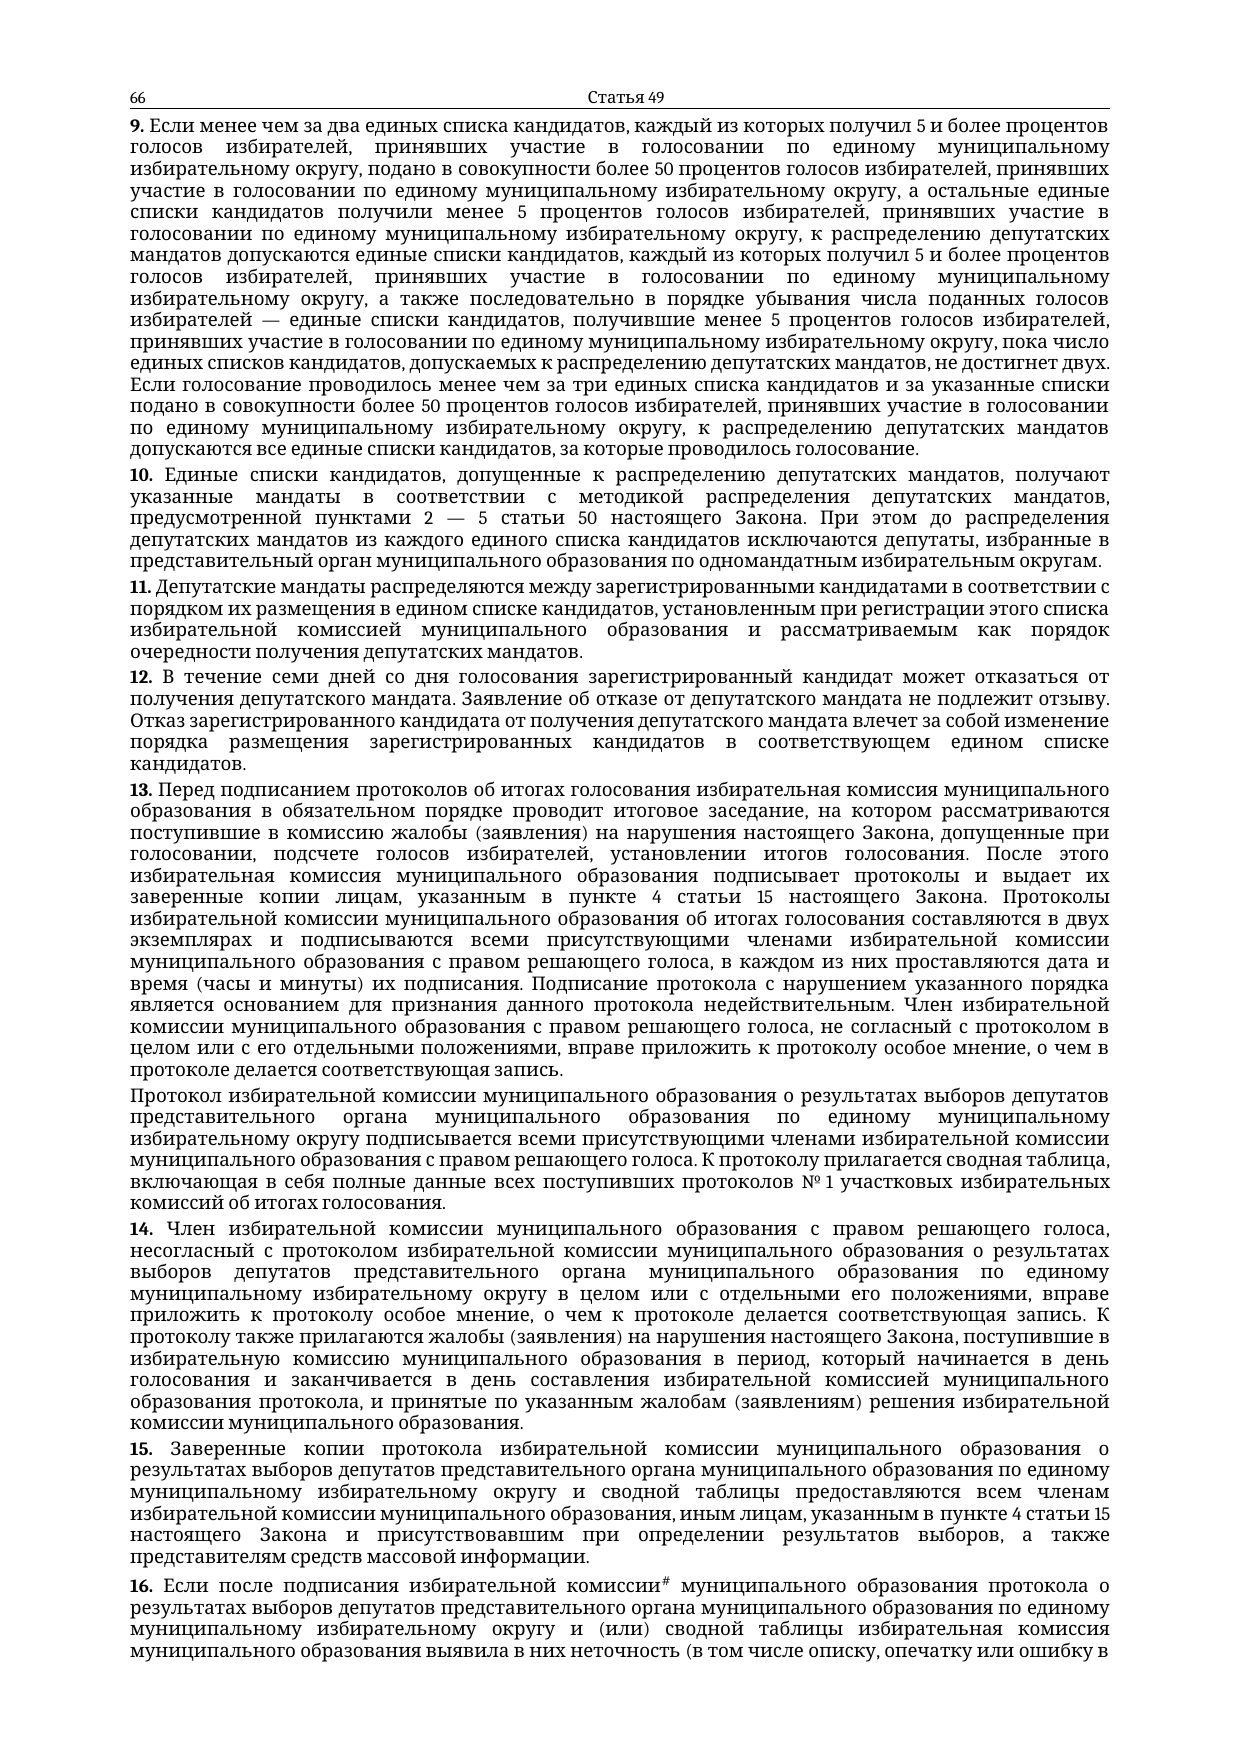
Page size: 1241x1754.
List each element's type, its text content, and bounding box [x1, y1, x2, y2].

text 12. В течение семи дней со дня голосования зарегистрированный кандидат может отказаться от получения депутатского мандата. Заявление об отказе от депутатского мандата не подлежит отзыву. Отказ зарегистрированного кандидата от получения депутатского мандата влечет за собой изменение порядка размещения зарегистрированных кандидатов в соответствующем едином списке кандидатов. [130, 667, 1110, 775]
text 14. Член избирательной комиссии муниципального образования с правом решающего голоса, несогласный с протоколом избирательной комиссии муниципального образования о результатах выборов депутатов представительного органа муниципального образования по единому муниципальному избирательному округу в целом или с отдельными его положениями, вправе приложить к протоколу особое мнение, о чем к протоколе делается соответствующая запись. К протоколу также прилагаются жалобы (заявления) на нарушения настоящего Закона, поступившие в избирательную комиссию муниципального образования в период, который начинается в день голосования и заканчивается в день составления избирательной комиссией муниципального образования протокола, и принятые по указанным жалобам (заявлениям) решения избирательной комиссии муниципального образования. [130, 1219, 1110, 1434]
text 9. Если менее чем за два единых списка кандидатов, каждый из которых получил 5 и более процентов голосов избирателей, принявших участие в голосовании по единому муниципальному избирательному округу, подано в совокупности более 50 процентов голосов избирателей, принявших участие в голосовании по единому муниципальному избирательному округу, а остальные единые списки кандидатов получили менее 5 процентов голосов избирателей, принявших участие в голосовании по единому муниципальному избирательному округу, к распределению депутатских мандатов допускаются единые списки кандидатов, каждый из которых получил 5 и более процентов голосов избирателей, принявших участие в голосовании по единому муниципальному избирательному округу, а также последовательно в порядке убывания числа поданных голосов избирателей — единые списки кандидатов, получившие менее 5 процентов голосов избирателей, принявших участие в голосовании по единому муниципальному избирательному округу, пока число единых списков кандидатов, допускаемых к распределению депутатских мандатов, не достигнет двух. Если голосование проводилось менее чем за три единых списка кандидатов и за указанные списки подано в совокупности более 50 процентов голосов избирателей, принявших участие в голосовании по единому муниципальному избирательному округу, к распределению депутатских мандатов допускаются все единые списки кандидатов, за которые проводилось голосование. [130, 116, 1110, 461]
text 15. Заверенные копии протокола избирательной комиссии муниципального образования о результатах выборов депутатов представительного органа муниципального образования по единому муниципальному избирательному округу и сводной таблицы предоставляются всем членам избирательной комиссии муниципального образования, иным лицам, указанным в пункте 4 статьи 15 настоящего Закона и присутствовавшим при определении результатов выборов, а также представителям средств массовой информации. [130, 1438, 1110, 1568]
text 10. Единые списки кандидатов, допущенные к распределению депутатских мандатов, получают указанные мандаты в соответствии с методикой распределения депутатских мандатов, предусмотренной пунктами 2 — 5 статьи 50 настоящего Закона. При этом до распределения депутатских мандатов из каждого единого списка кандидатов исключаются депутаты, избранные в представительный орган муниципального образования по одномандатным избирательным округам. [130, 465, 1110, 572]
text Протокол избирательной комиссии муниципального образования о результатах выборов депутатов представительного органа муниципального образования по единому муниципальному избирательному округу подписывается всеми присутствующими членами избирательной комиссии муниципального образования с правом решающего голоса. К протоколу прилагается сводная таблица, включающая в себя полные данные всех поступивших протоколов № 1 участковых избирательных комиссий об итогах голосования. [130, 1085, 1110, 1214]
text 11. Депутатские мандаты распределяются между зарегистрированными кандидатами в соответствии с порядком их размещения в едином списке кандидатов, установленным при регистрации этого списка избирательной комиссией муниципального образования и рассматриваемым как порядок очередности получения депутатских мандатов. [130, 577, 1110, 663]
text 16. Если после подписания избирательной комиссии# муниципального образования протокола о результатах выборов депутатов представительного органа муниципального образования по единому муниципальному избирательному округу и (или) сводной таблицы избирательная комиссия муниципального образования выявила в них неточность (в том числе описку, опечатку или ошибку в [130, 1572, 1110, 1662]
text 13. Перед подписанием протоколов об итогах голосования избирательная комиссия муниципального образования в обязательном порядке проводит итоговое заседание, на котором рассматриваются поступившие в комиссию жалобы (заявления) на нарушения настоящего Закона, допущенные при голосовании, подсчете голосов избирателей, установлении итогов голосования. После этого избирательная комиссия муниципального образования подписывает протоколы и выдает их заверенные копии лицам, указанным в пункте 4 статьи 15 настоящего Закона. Протоколы избирательной комиссии муниципального образования об итогах голосования составляются в двух экземплярах и подписываются всеми присутствующими членами избирательной комиссии муниципального образования с правом решающего голоса, в каждом из них проставляются дата и время (часы и минуты) их подписания. Подписание протокола с нарушением указанного порядка является основанием для признания данного протокола недействительным. Член избирательной комиссии муниципального образования с правом решающего голоса, не согласный с протоколом в целом или с его отдельными положениями, вправе приложить к протоколу особое мнение, о чем в протоколе делается соответствующая запись. [130, 779, 1110, 1081]
